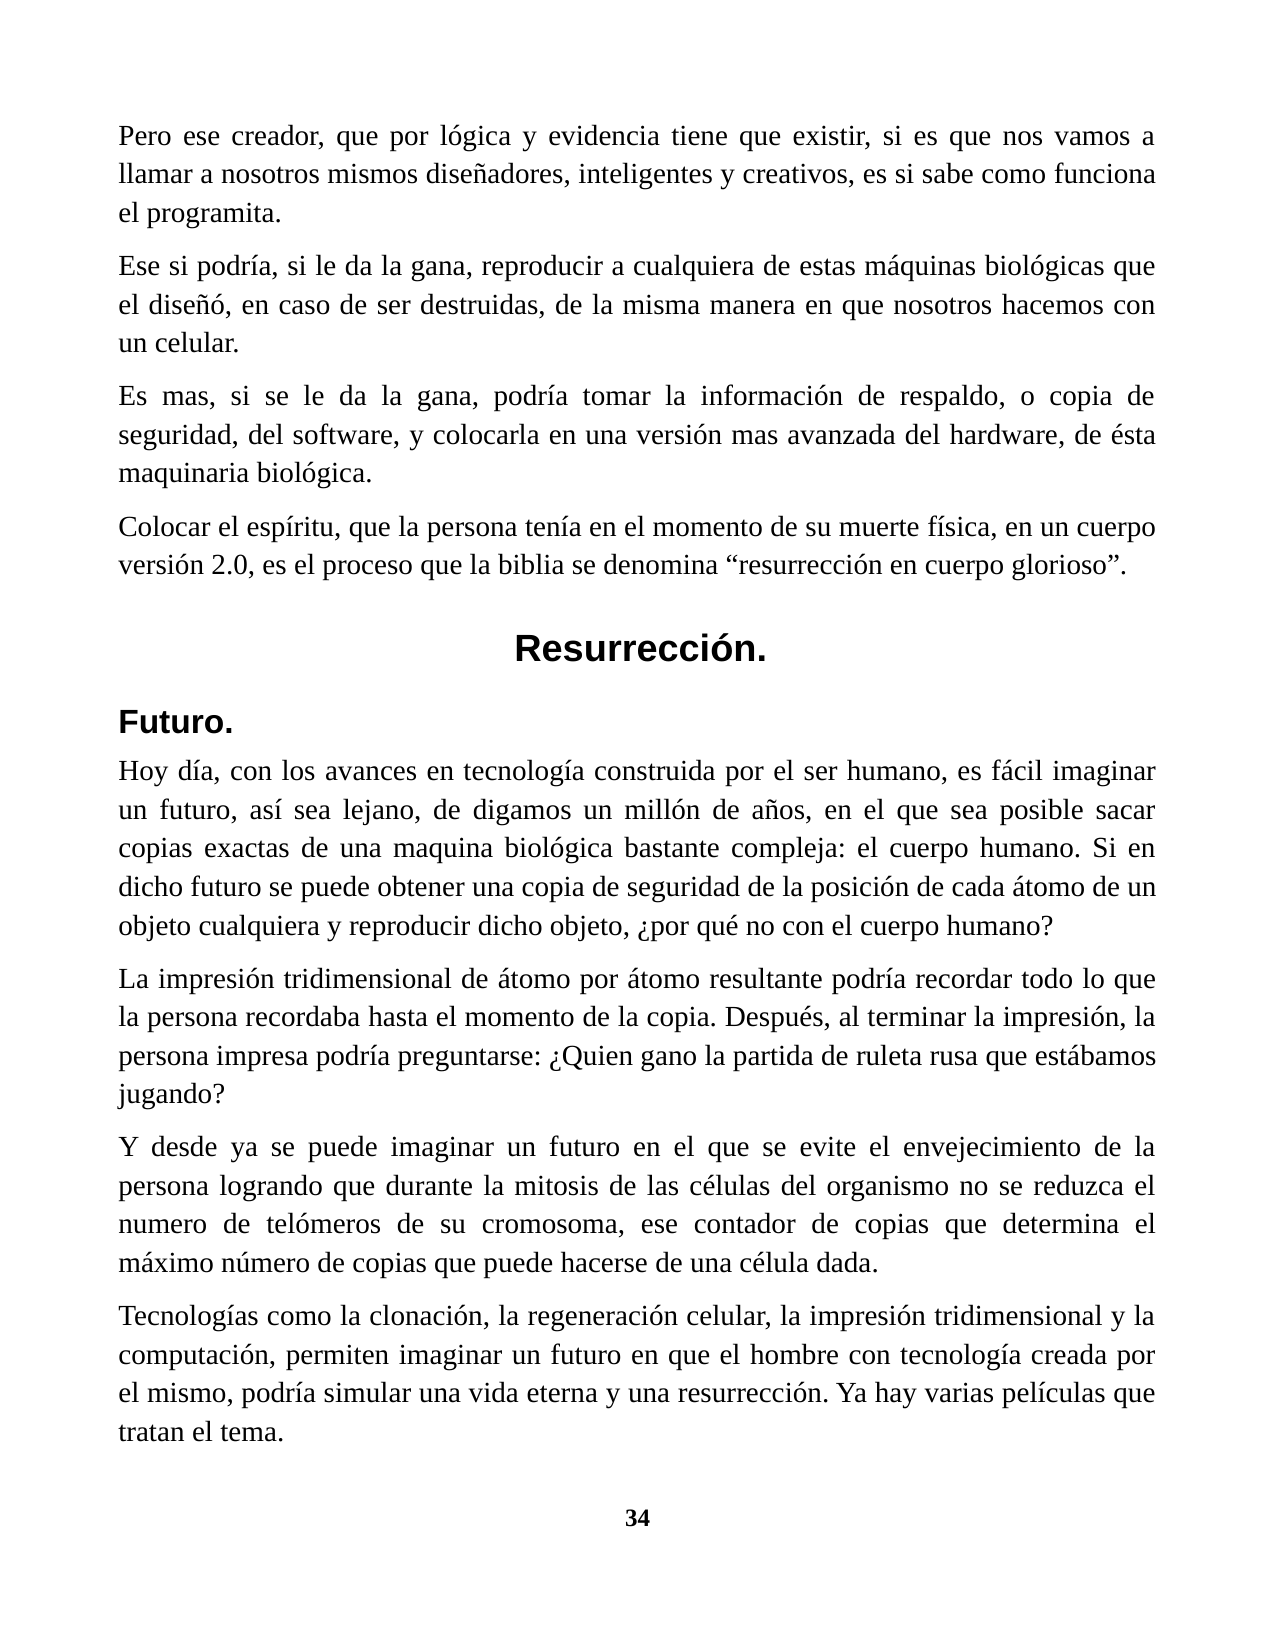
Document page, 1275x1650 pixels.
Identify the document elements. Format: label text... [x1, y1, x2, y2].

text Tecnologías como la clonación, la regeneración celular, la impresión tridimensional y la computación, permiten imaginar un futuro en que el hombre con tecnología creada por el mismo, podría simular una vida eterna y una resurrección. Ya hay varias películas que tratan el tema. [118, 1298, 1157, 1447]
text Colocar el espíritu, que la persona tenía en el momento de su muerte física, en un cuerpo versión 2.0, es el proceso que la biblia se denomina “resurrección en cuerpo glorioso”. [118, 509, 1157, 581]
text Es mas, si se le da la gana, podría tomar la información de respaldo, o copia de seguridad, del software, y colocarla en una versión mas avanzada del hardware, de ésta maquinaria biológica. [118, 378, 1157, 489]
text Pero ese creador, que por lógica y evidencia tiene que existir, si es que nos vamos a llamar a nosotros mismos diseñadores, inteligentes y creativos, es si sabe como funciona el programita. [118, 118, 1157, 229]
text Hoy día, con los avances en tecnología construida por el ser humano, es fácil imaginar un futuro, así sea lejano, de digamos un millón de años, en el que sea posible sacar copias exactas de una maquina biológica bastante compleja: el cuerpo humano. Si en dicho futuro se puede obtener una copia de seguridad de la posición de cada átomo de un objeto cualquiera y reproducir dicho objeto, ¿por qué no con el cuerpo humano? [118, 753, 1157, 941]
subtitle Resurrección. [124, 625, 1157, 669]
text Ese si podría, si le da la gana, reproducir a cualquiera de estas máquinas biológicas que el diseñó, en caso de ser destruidas, de la misma manera en que nosotros hacemos con un celular. [118, 248, 1157, 359]
subtitle Futuro. [118, 702, 1157, 741]
text La impresión tridimensional de átomo por átomo resultante podría recordar todo lo que la persona recordaba hasta el momento de la copia. Después, al terminar la impresión, la persona impresa podría preguntarse: ¿Quien gano la partida de ruleta rusa que estábamos jugando? [118, 961, 1157, 1110]
text Y desde ya se puede imaginar un futuro en el que se evite el envejecimiento de la persona logrando que durante la mitosis de las células del organismo no se reduzca el numero de telómeros de su cromosoma, ese contador de copias que determina el máximo número de copias que puede hacerse de una célula dada. [118, 1129, 1157, 1279]
